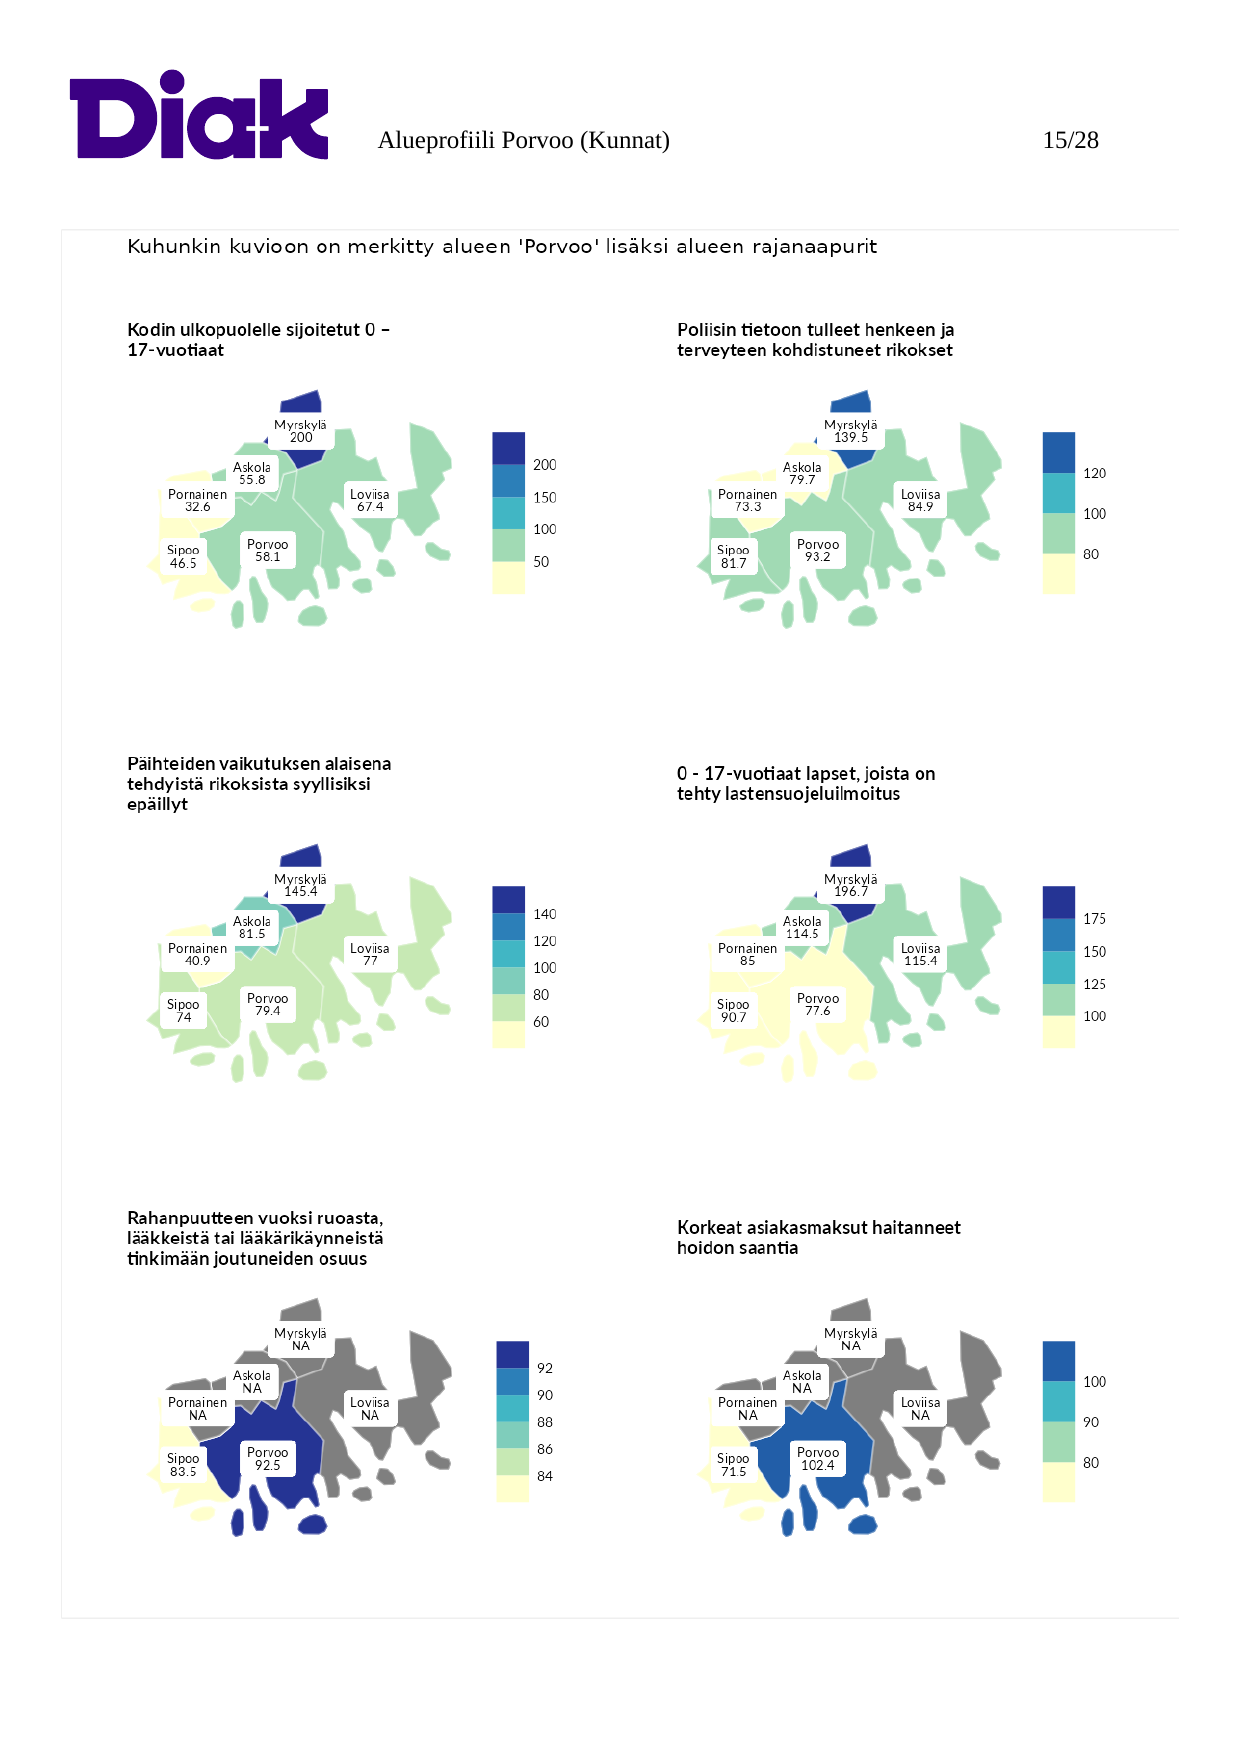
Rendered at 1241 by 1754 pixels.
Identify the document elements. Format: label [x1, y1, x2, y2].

picture [61, 196, 1179, 1651]
